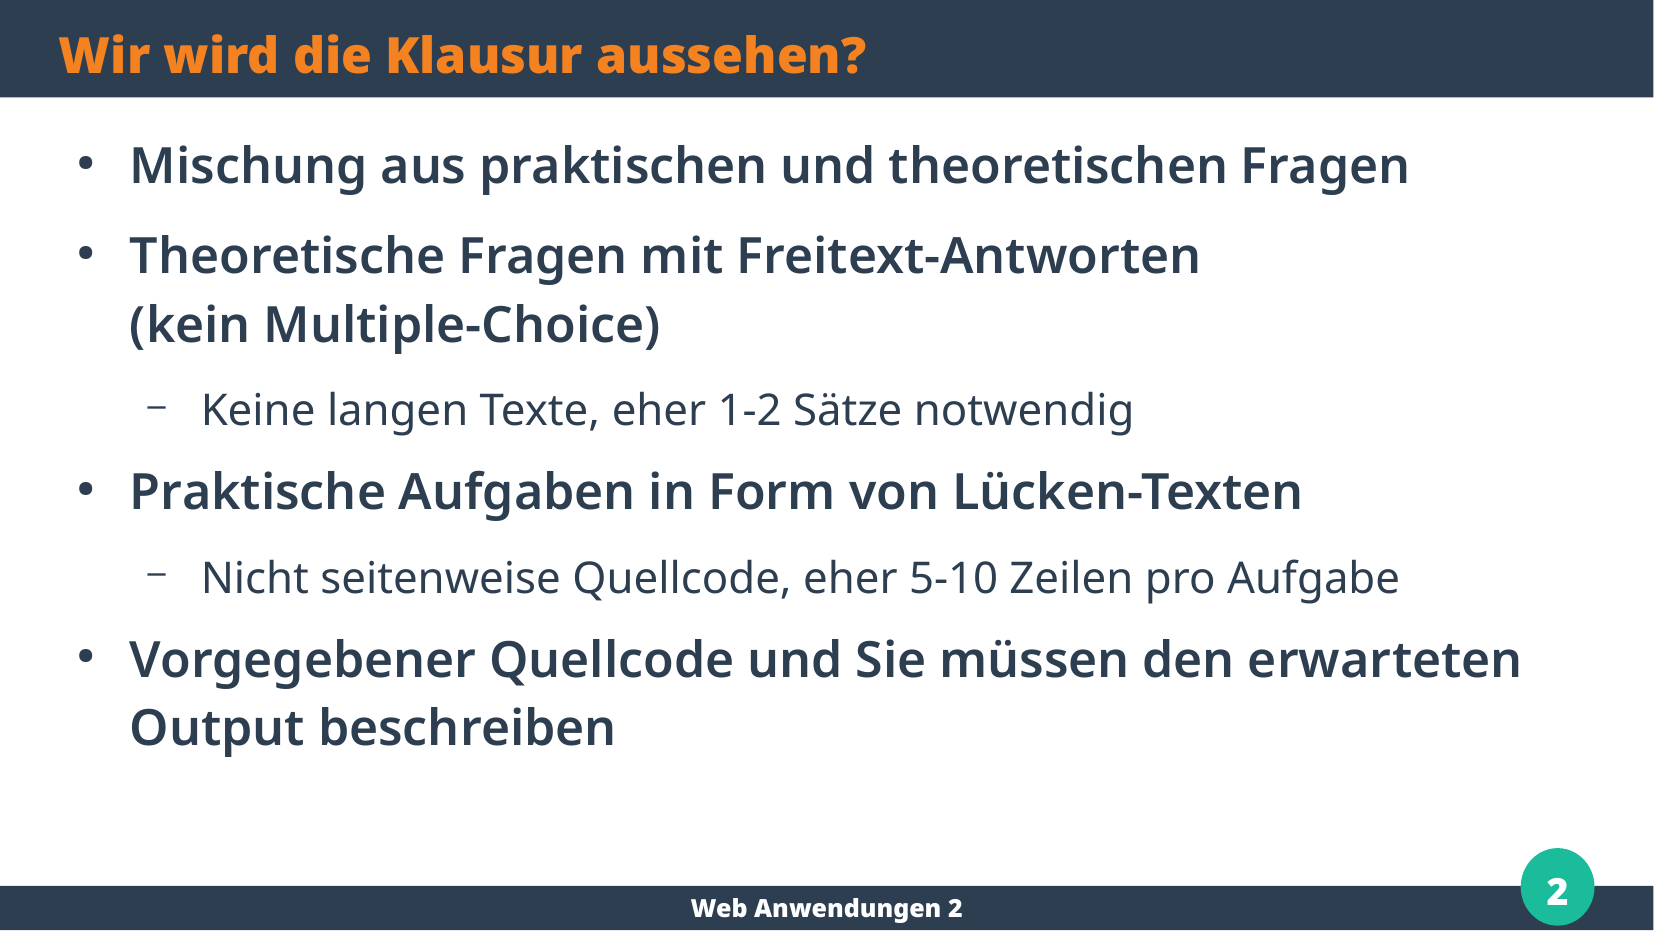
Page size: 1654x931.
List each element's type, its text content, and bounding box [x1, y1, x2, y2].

list Mischung aus praktischen und theoretischen Fragen Theoretische Fragen mit Freitext-Antworten (kein Multiple-Choice) Keine langen Texte, eher 1-2 Sätze notwendig Praktische Aufgaben in Form von Lücken-Texten Nicht seitenweise Quellcode, eher 5-10 Zeilen pro Aufgabe Vorgegebener Quellcode und Sie müssen den erwarteten Output beschreiben [59, 129, 1595, 864]
title Wir wird die Klausur aussehen? [59, 8, 1595, 89]
